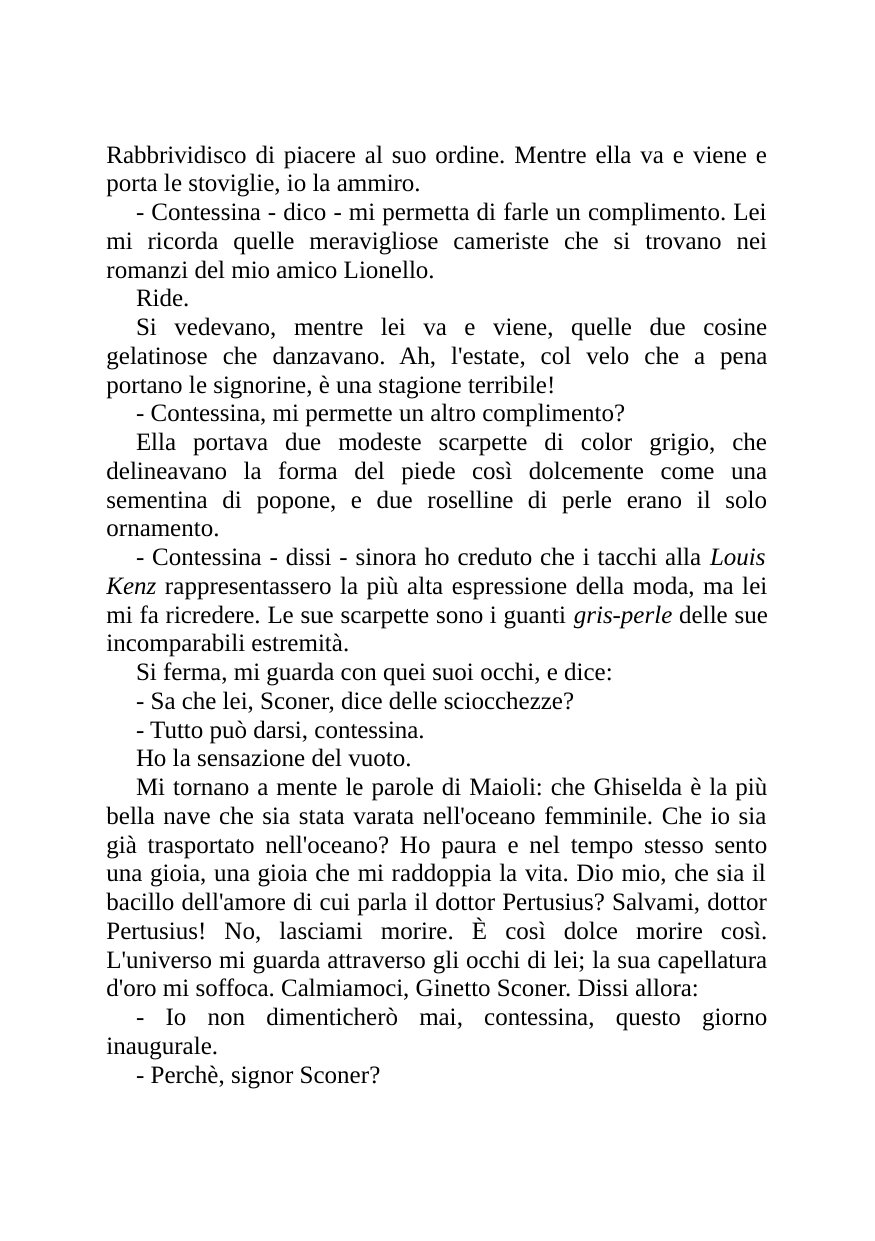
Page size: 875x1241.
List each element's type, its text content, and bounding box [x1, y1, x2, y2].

text Ride. [106, 283, 768, 312]
text Si vedevano, mentre lei va e viene, quelle due cosine gelatinose che danzavano. Ah, l'estate, col velo che a pena portano le signorine, è una stagione terribile! [106, 312, 768, 398]
text Ho la sensazione del vuoto. [106, 743, 768, 772]
text Ella portava due modeste scarpette di color grigio, che delineavano la forma del piede così dolcemente come una sementina di popone, e due roselline di perle erano il solo ornamento. [106, 427, 768, 542]
text - Tutto può darsi, contessina. [106, 715, 768, 743]
text - Contessina - dico - mi permetta di farle un complimento. Lei mi ricorda quelle meravigliose cameriste che si trovano nei romanzi del mio amico Lionello. [106, 197, 768, 283]
text - Contessina - dissi - sinora ho creduto che i tacchi alla Louis Kenz rappresentassero la più alta espressione della moda, ma lei mi fa ricredere. Le sue scarpette sono i guanti gris-perle delle sue incomparabili estremità. [106, 542, 768, 657]
text - Sa che lei, Sconer, dice delle sciocchezze? [106, 686, 768, 715]
text - Contessina, mi permette un altro complimento? [106, 398, 768, 427]
text Si ferma, mi guarda con quei suoi occhi, e dice: [106, 657, 768, 686]
text Mi tornano a mente le parole di Maioli: che Ghiselda è la più bella nave che sia stata varata nell'oceano femminile. Che io sia già trasportato nell'oceano? Ho paura e nel tempo stesso sento una gioia, una gioia che mi raddoppia la vita. Dio mio, che sia il bacillo dell'amore di cui parla il dottor Pertusius? Salvami, dottor Pertusius! No, lasciami morire. È così dolce morire così. L'universo mi guarda attraverso gli occhi di lei; la sua capellatura d'oro mi soffoca. Calmiamoci, Ginetto Sconer. Dissi allora: [106, 772, 768, 1002]
text Rabbrividisco di piacere al suo ordine. Mentre ella va e viene e porta le stoviglie, io la ammiro. [106, 140, 768, 197]
text - Io non dimenticherò mai, contessina, questo giorno inaugurale. [106, 1002, 768, 1060]
text - Perchè, signor Sconer? [106, 1060, 768, 1088]
